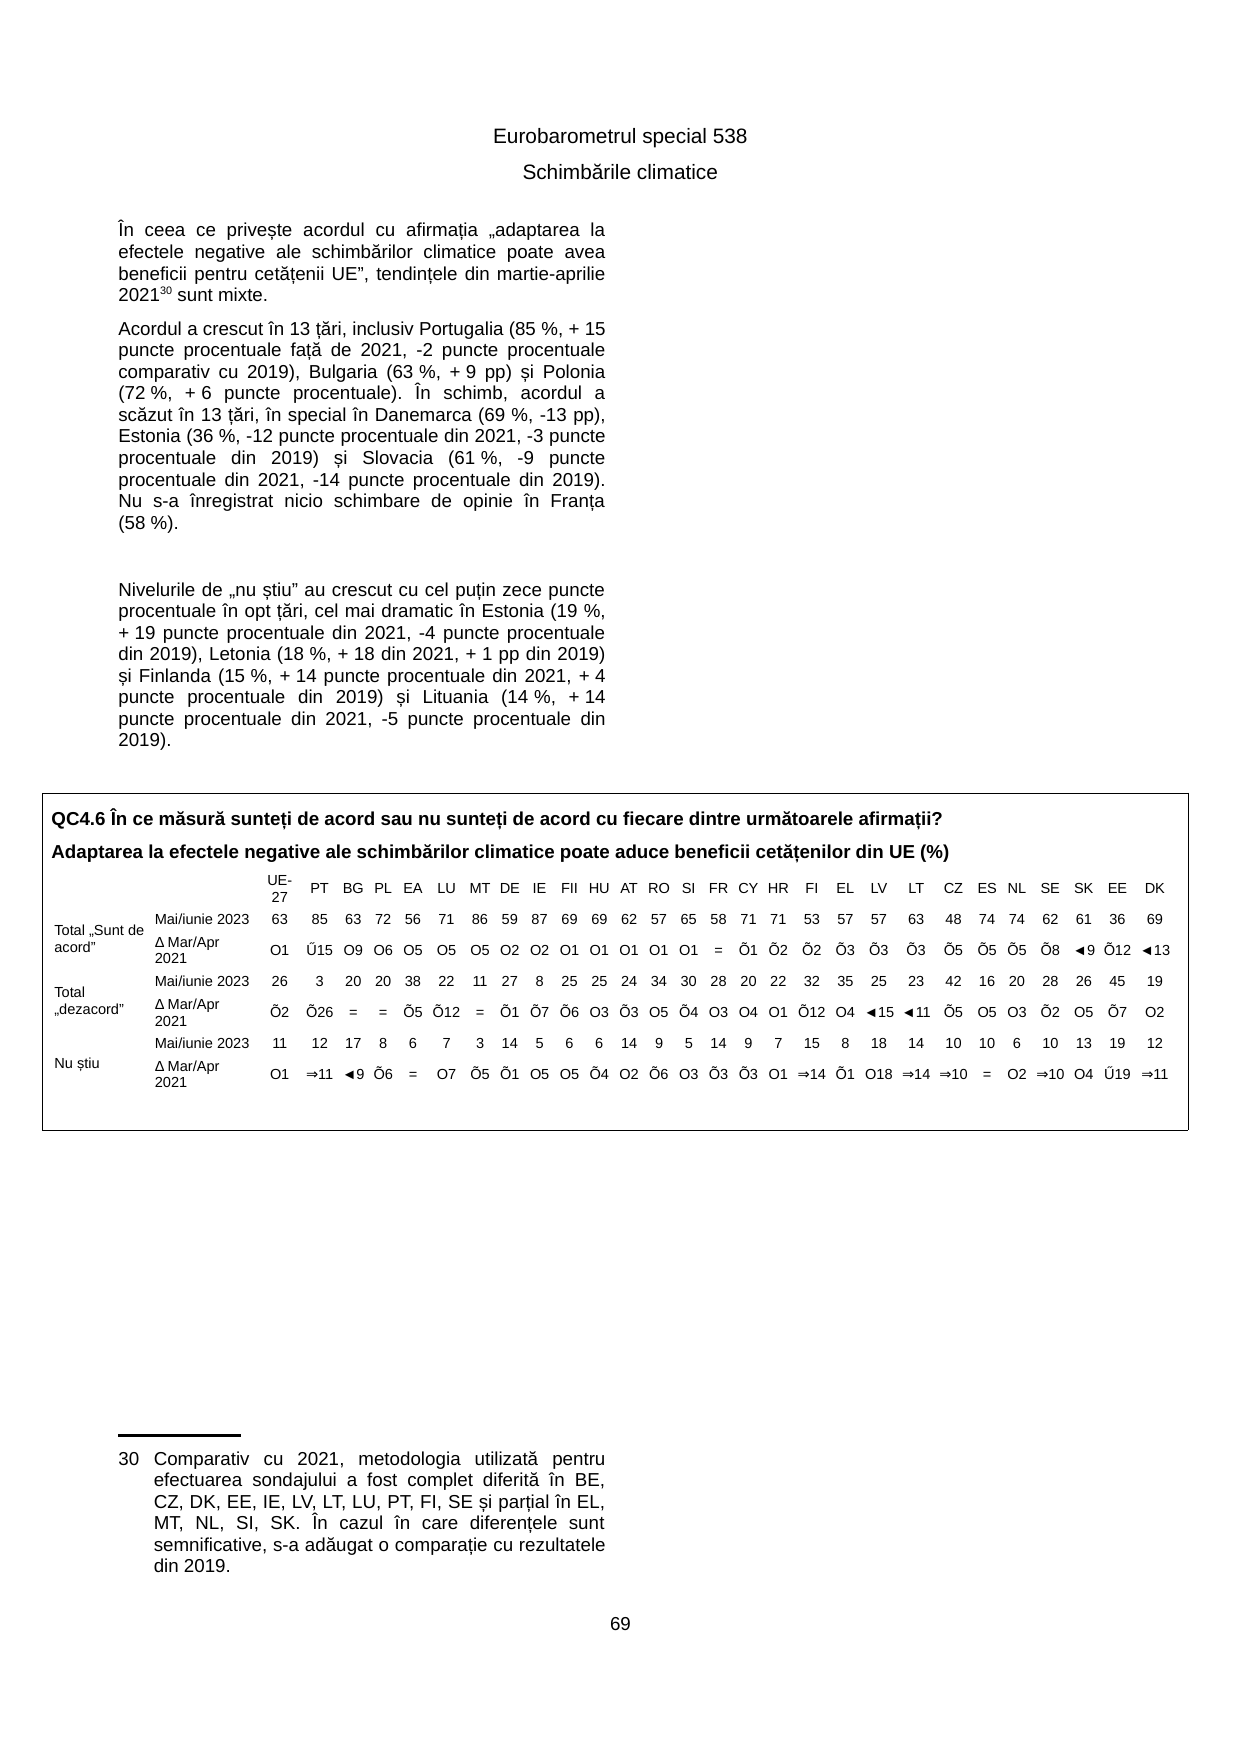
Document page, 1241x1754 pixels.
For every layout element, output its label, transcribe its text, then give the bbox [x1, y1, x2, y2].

table_header [51, 869, 152, 908]
table_header CY [733, 869, 763, 908]
table_cell ◄11 [898, 993, 934, 1032]
table_cell О4 [1069, 1055, 1099, 1094]
table_cell 3 [301, 970, 338, 992]
table_cell Total „Sunt de acord” [51, 908, 152, 970]
table_cell 25 [554, 970, 584, 992]
table_cell 74 [972, 908, 1002, 931]
table_cell О1 [258, 1055, 301, 1094]
table_header LU [428, 869, 465, 908]
table_cell 3 [465, 1032, 495, 1054]
text QC4.6 În ce măsură sunteți de acord sau nu sunteți de acord cu fiecare dintre următoarele afirmații? [51, 808, 1179, 829]
table_cell О1 [584, 931, 614, 970]
table_cell Õ1 [733, 931, 763, 970]
table_cell 61 [1069, 908, 1099, 931]
table_cell О18 [860, 1055, 897, 1094]
table_cell Õ7 [1099, 993, 1136, 1032]
table_cell 69 [554, 908, 584, 931]
table_cell 57 [644, 908, 674, 931]
table_cell = [972, 1055, 1002, 1094]
table_cell 10 [1032, 1032, 1069, 1054]
table_cell 23 [898, 970, 934, 992]
table_header EL [830, 869, 860, 908]
text Nivelurile de „nu știu” au crescut cu cel puțin zece puncte procentuale în opt țări, cel mai dramatic în Estonia (19 %, + 19 puncte procentuale din 2021, -4 puncte procentuale din 2019), Letonia (18 %, + 18 din 2021, + 1 pp din 2019) și Finlanda (15 %, + 14 puncte procentuale din 2021, + 4 puncte procentuale din 2019) și Lituania (14 %, + 14 puncte procentuale din 2021, -5 puncte procentuale din 2019). [118, 578, 605, 751]
table_cell О6 [368, 931, 398, 970]
table_cell 14 [614, 1032, 644, 1054]
table_cell О1 [554, 931, 584, 970]
table_header HR [763, 869, 793, 908]
table_cell = [338, 993, 368, 1032]
table_cell 20 [733, 970, 763, 992]
table_cell Õ5 [465, 1055, 495, 1094]
table_cell ◄9 [1069, 931, 1099, 970]
table_cell 22 [763, 970, 793, 992]
table_cell 24 [614, 970, 644, 992]
table_header PT [301, 869, 338, 908]
table_cell Õ2 [258, 993, 301, 1032]
table_cell 63 [258, 908, 301, 931]
table_cell = [465, 993, 495, 1032]
table_cell 25 [860, 970, 897, 992]
table_header SK [1069, 869, 1099, 908]
table_header AT [614, 869, 644, 908]
table_cell Õ5 [935, 931, 972, 970]
table_cell 11 [258, 1032, 301, 1054]
table_header MT [465, 869, 495, 908]
table_cell 5 [674, 1032, 703, 1054]
table_cell 57 [830, 908, 860, 931]
table_cell Ű15 [301, 931, 338, 970]
table_cell 8 [525, 970, 554, 992]
table_cell 16 [972, 970, 1002, 992]
table_cell = [368, 993, 398, 1032]
text Acordul a crescut în 13 țări, inclusiv Portugalia (85 %, + 15 puncte procentuale față de 2021, -2 puncte procentuale comparativ cu 2019), Bulgaria (63 %, + 9 pp) și Polonia (72 %, + 6 puncte procentuale). În schimb, acordul a scăzut în 13 țări, în special în Danemarca (69 %, -13 pp), Estonia (36 %, -12 puncte procentuale din 2021, -3 puncte procentuale din 2019) și Slovacia (61 %, -9 puncte procentuale din 2021, -14 puncte procentuale din 2019). Nu s-a înregistrat nicio schimbare de opinie în Franța (58 %). [118, 317, 605, 533]
table_cell О5 [1069, 993, 1099, 1032]
table_cell ⇒14 [793, 1055, 830, 1094]
table_cell 71 [763, 908, 793, 931]
table_cell О1 [644, 931, 674, 970]
table_cell 6 [1002, 1032, 1032, 1054]
table_cell Õ2 [1032, 993, 1069, 1032]
table_header FII [554, 869, 584, 908]
table_cell О9 [338, 931, 368, 970]
table_header PL [368, 869, 398, 908]
table_cell О3 [584, 993, 614, 1032]
table_cell 20 [338, 970, 368, 992]
table_cell 26 [1069, 970, 1099, 992]
table_cell Õ12 [1099, 931, 1136, 970]
table_cell 9 [733, 1032, 763, 1054]
table_cell Δ Mar/Apr 2021 [152, 931, 258, 970]
table_cell Õ8 [1032, 931, 1069, 970]
table_cell 48 [935, 908, 972, 931]
table_cell 35 [830, 970, 860, 992]
table_header RO [644, 869, 674, 908]
table_cell Õ5 [1002, 931, 1032, 970]
table_cell О4 [733, 993, 763, 1032]
table_cell 7 [428, 1032, 465, 1054]
table_cell 12 [301, 1032, 338, 1054]
table_cell 59 [495, 908, 524, 931]
table_cell 56 [398, 908, 428, 931]
table_header SI [674, 869, 703, 908]
table_header HU [584, 869, 614, 908]
table_cell 26 [258, 970, 301, 992]
table_cell Δ Mar/Apr 2021 [152, 1055, 258, 1094]
table_cell Õ1 [830, 1055, 860, 1094]
table_cell Õ7 [525, 993, 554, 1032]
table_cell 57 [860, 908, 897, 931]
table_cell 6 [584, 1032, 614, 1054]
table_cell О5 [972, 993, 1002, 1032]
table_cell О3 [704, 993, 733, 1032]
table_cell Õ1 [495, 1055, 524, 1094]
table_cell 71 [428, 908, 465, 931]
table_cell 32 [793, 970, 830, 992]
table_cell О5 [644, 993, 674, 1032]
table_cell О5 [554, 1055, 584, 1094]
table_cell 87 [525, 908, 554, 931]
table_header ES [972, 869, 1002, 908]
table_header FI [793, 869, 830, 908]
table_cell О1 [763, 1055, 793, 1094]
table_cell 28 [1032, 970, 1069, 992]
table_cell 36 [1099, 908, 1136, 931]
table_cell Õ12 [428, 993, 465, 1032]
table_cell 74 [1002, 908, 1032, 931]
table_cell Õ3 [898, 931, 934, 970]
table_cell 62 [614, 908, 644, 931]
table_cell 14 [898, 1032, 934, 1054]
table_cell ⇒14 [898, 1055, 934, 1094]
table_cell Nu știu [51, 1032, 152, 1094]
table_cell 19 [1136, 970, 1173, 992]
table_cell О5 [428, 931, 465, 970]
table_cell 8 [368, 1032, 398, 1054]
table_cell 6 [398, 1032, 428, 1054]
table_cell 53 [793, 908, 830, 931]
table_cell Õ3 [704, 1055, 733, 1094]
table_cell 86 [465, 908, 495, 931]
table_cell 58 [704, 908, 733, 931]
table_cell 19 [1099, 1032, 1136, 1054]
table_header [152, 869, 258, 908]
table_cell Õ3 [614, 993, 644, 1032]
table_cell Õ3 [830, 931, 860, 970]
table_header NL [1002, 869, 1032, 908]
table_header LV [860, 869, 897, 908]
table_header EE [1099, 869, 1136, 908]
table_cell 34 [644, 970, 674, 992]
table_cell 9 [644, 1032, 674, 1054]
table_cell 27 [495, 970, 524, 992]
table_cell 63 [898, 908, 934, 931]
table_cell О1 [674, 931, 703, 970]
text În ceea ce privește acordul cu afirmația „adaptarea la efectele negative ale schimbărilor climatice poate avea beneficii pentru cetățenii UE”, tendințele din martie-aprilie 2021 sunt mixte. [118, 219, 605, 306]
table_cell 62 [1032, 908, 1069, 931]
table_cell 38 [398, 970, 428, 992]
table_cell 17 [338, 1032, 368, 1054]
table_cell Total „dezacord” [51, 970, 152, 1032]
table_header SE [1032, 869, 1069, 908]
table_cell Mai/iunie 2023 [152, 908, 258, 931]
table_cell ⇒11 [301, 1055, 338, 1094]
table_cell О5 [465, 931, 495, 970]
table_cell Õ6 [368, 1055, 398, 1094]
table_cell 30 [674, 970, 703, 992]
table_cell О5 [398, 931, 428, 970]
table_cell 65 [674, 908, 703, 931]
table_cell Õ2 [793, 931, 830, 970]
table_cell = [704, 931, 733, 970]
table_cell 10 [935, 1032, 972, 1054]
table_cell ◄9 [338, 1055, 368, 1094]
table_cell 85 [301, 908, 338, 931]
table_cell Õ5 [935, 993, 972, 1032]
table_cell 7 [763, 1032, 793, 1054]
table_header LT [898, 869, 934, 908]
table_cell 5 [525, 1032, 554, 1054]
table_cell Õ1 [495, 993, 524, 1032]
table_cell Õ5 [972, 931, 1002, 970]
table_cell О3 [1002, 993, 1032, 1032]
text Adaptarea la efectele negative ale schimbărilor climatice poate aduce beneficii cetățenilor din UE (%) [51, 841, 1179, 863]
table_cell 10 [972, 1032, 1002, 1054]
table_cell Mai/iunie 2023 [152, 1032, 258, 1054]
table_cell 63 [338, 908, 368, 931]
table_cell Δ Mar/Apr 2021 [152, 993, 258, 1032]
table_cell О2 [495, 931, 524, 970]
table_cell 69 [584, 908, 614, 931]
table_cell 22 [428, 970, 465, 992]
table_cell Õ26 [301, 993, 338, 1032]
table_cell Õ5 [398, 993, 428, 1032]
table_cell Õ3 [733, 1055, 763, 1094]
table_cell 69 [1136, 908, 1173, 931]
table_cell 72 [368, 908, 398, 931]
text Comparativ cu 2021, metodologia utilizată pentru efectuarea sondajului a fost complet diferită în BE, CZ, DK, EE, IE, LV, LT, LU, PT, FI, SE și parțial în EL, MT, NL, SI, SK. În cazul în care diferențele sunt semnificative, s-a adăugat o comparație cu rezultatele din 2019. [118, 1447, 605, 1577]
table_cell Õ4 [674, 993, 703, 1032]
table_cell Õ4 [584, 1055, 614, 1094]
table_cell 12 [1136, 1032, 1173, 1054]
table_cell Õ3 [860, 931, 897, 970]
table_cell 45 [1099, 970, 1136, 992]
table_cell Ű19 [1099, 1055, 1136, 1094]
table_header IE [525, 869, 554, 908]
table_cell ⇒10 [935, 1055, 972, 1094]
table_cell ◄13 [1136, 931, 1173, 970]
table_cell О1 [614, 931, 644, 970]
table_header DE [495, 869, 524, 908]
table_cell 14 [704, 1032, 733, 1054]
table_cell О2 [1002, 1055, 1032, 1094]
table_cell 42 [935, 970, 972, 992]
table_cell О4 [830, 993, 860, 1032]
table_cell 71 [733, 908, 763, 931]
table_cell 6 [554, 1032, 584, 1054]
table_header FR [704, 869, 733, 908]
table_cell 20 [1002, 970, 1032, 992]
table_cell Õ6 [644, 1055, 674, 1094]
table_cell О7 [428, 1055, 465, 1094]
table_cell 15 [793, 1032, 830, 1054]
table_cell Õ2 [763, 931, 793, 970]
table_cell ◄15 [860, 993, 897, 1032]
table_cell О2 [525, 931, 554, 970]
table_cell 18 [860, 1032, 897, 1054]
table_header UE-27 [258, 869, 301, 908]
table_cell ⇒11 [1136, 1055, 1173, 1094]
table_cell О3 [674, 1055, 703, 1094]
table_cell 20 [368, 970, 398, 992]
table_cell О5 [525, 1055, 554, 1094]
table_cell 8 [830, 1032, 860, 1054]
table_cell О2 [614, 1055, 644, 1094]
table_cell О1 [763, 993, 793, 1032]
table_cell Õ12 [793, 993, 830, 1032]
table_header CZ [935, 869, 972, 908]
table_header DK [1136, 869, 1173, 908]
table_cell 25 [584, 970, 614, 992]
table_cell 11 [465, 970, 495, 992]
table_cell Õ6 [554, 993, 584, 1032]
table_cell О2 [1136, 993, 1173, 1032]
table_cell 28 [704, 970, 733, 992]
table_header EA [398, 869, 428, 908]
table_header BG [338, 869, 368, 908]
table_cell ⇒10 [1032, 1055, 1069, 1094]
table_cell = [398, 1055, 428, 1094]
table_cell 13 [1069, 1032, 1099, 1054]
table_cell Mai/iunie 2023 [152, 970, 258, 992]
table_cell 14 [495, 1032, 524, 1054]
table_cell О1 [258, 931, 301, 970]
